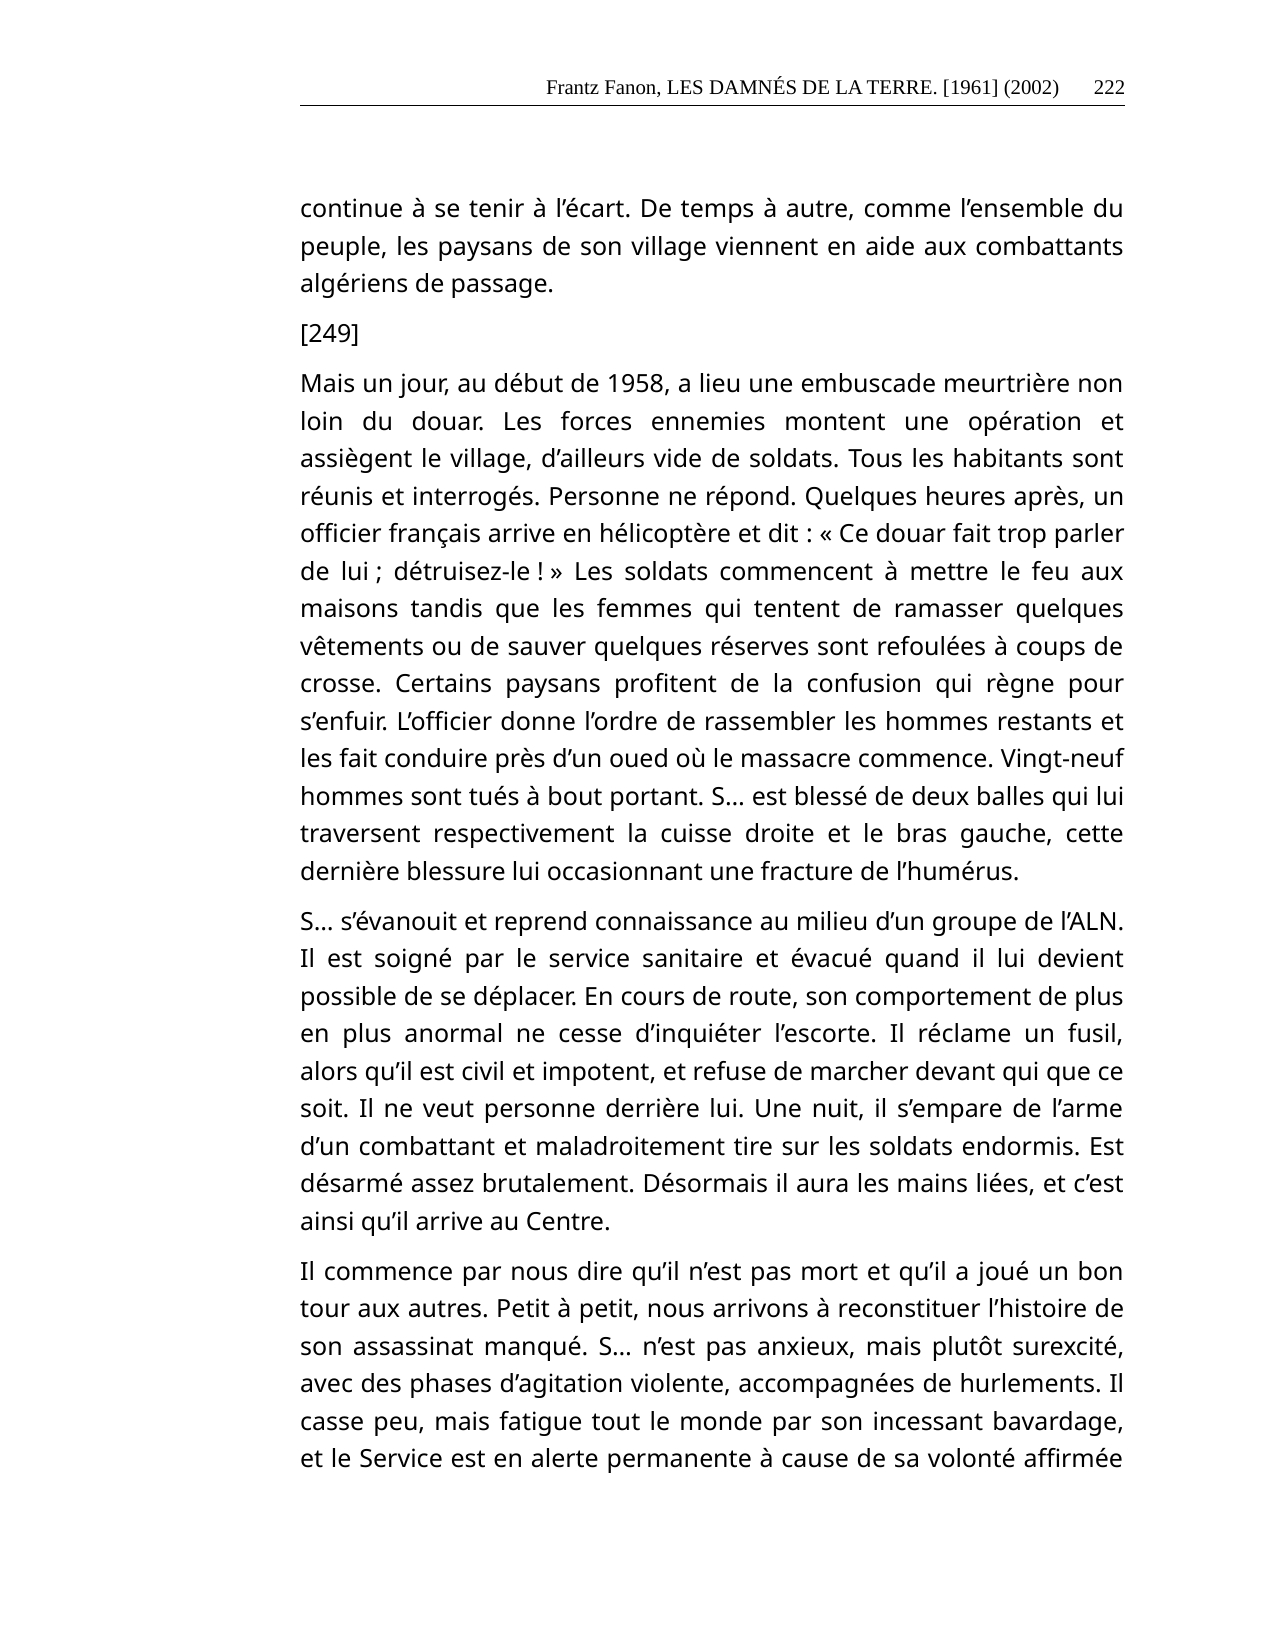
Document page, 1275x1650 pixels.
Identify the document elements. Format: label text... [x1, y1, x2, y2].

text Mais un jour, au début de 1958, a lieu une embuscade meurtrière non loin du douar. Les forces ennemies montent une opération et assiègent le village, d’ailleurs vide de soldats. Tous les habitants sont réunis et interrogés. Personne ne répond. Quelques heures après, un officier français arrive en hélicoptère et dit : « Ce douar fait trop parler de lui ; détruisez-le ! » Les soldats commencent à mettre le feu aux maisons tandis que les femmes qui tentent de ramasser quelques vêtements ou de sauver quelques réserves sont refoulées à coups de crosse. Certains paysans profitent de la confusion qui règne pour s’enfuir. L’officier donne l’ordre de rassembler les hommes restants et les fait conduire près d’un oued où le massacre commence. Vingt-neuf hommes sont tués à bout portant. S… est blessé de deux balles qui lui traversent respectivement la cuisse droite et le bras gauche, cette dernière blessure lui occasionnant une fracture de l’humérus. [300, 362, 1125, 887]
text continue à se tenir à l’écart. De temps à autre, comme l’ensemble du peuple, les paysans de son village viennent en aide aux combattants algériens de passage. [300, 187, 1125, 300]
text S… s’évanouit et reprend connaissance au milieu d’un groupe de l’ALN. Il est soigné par le service sanitaire et évacué quand il lui devient possible de se déplacer. En cours de route, son comportement de plus en plus anormal ne cesse d’inquiéter l’escorte. Il réclame un fusil, alors qu’il est civil et impotent, et refuse de marcher devant qui que ce soit. Il ne veut personne derrière lui. Une nuit, il s’empare de l’arme d’un combattant et maladroitement tire sur les soldats endormis. Est désarmé assez brutalement. Désormais il aura les mains liées, et c’est ainsi qu’il arrive au Centre. [300, 900, 1125, 1237]
text [249] [300, 312, 1125, 350]
text Il commence par nous dire qu’il n’est pas mort et qu’il a joué un bon tour aux autres. Petit à petit, nous arrivons à reconstituer l’histoire de son assassinat manqué. S… n’est pas anxieux, mais plutôt surexcité, avec des phases d’agitation violente, accompagnées de hurlements. Il casse peu, mais fatigue tout le monde par son incessant bavardage, et le Service est en alerte permanente à cause de sa volonté affirmée [300, 1250, 1125, 1475]
